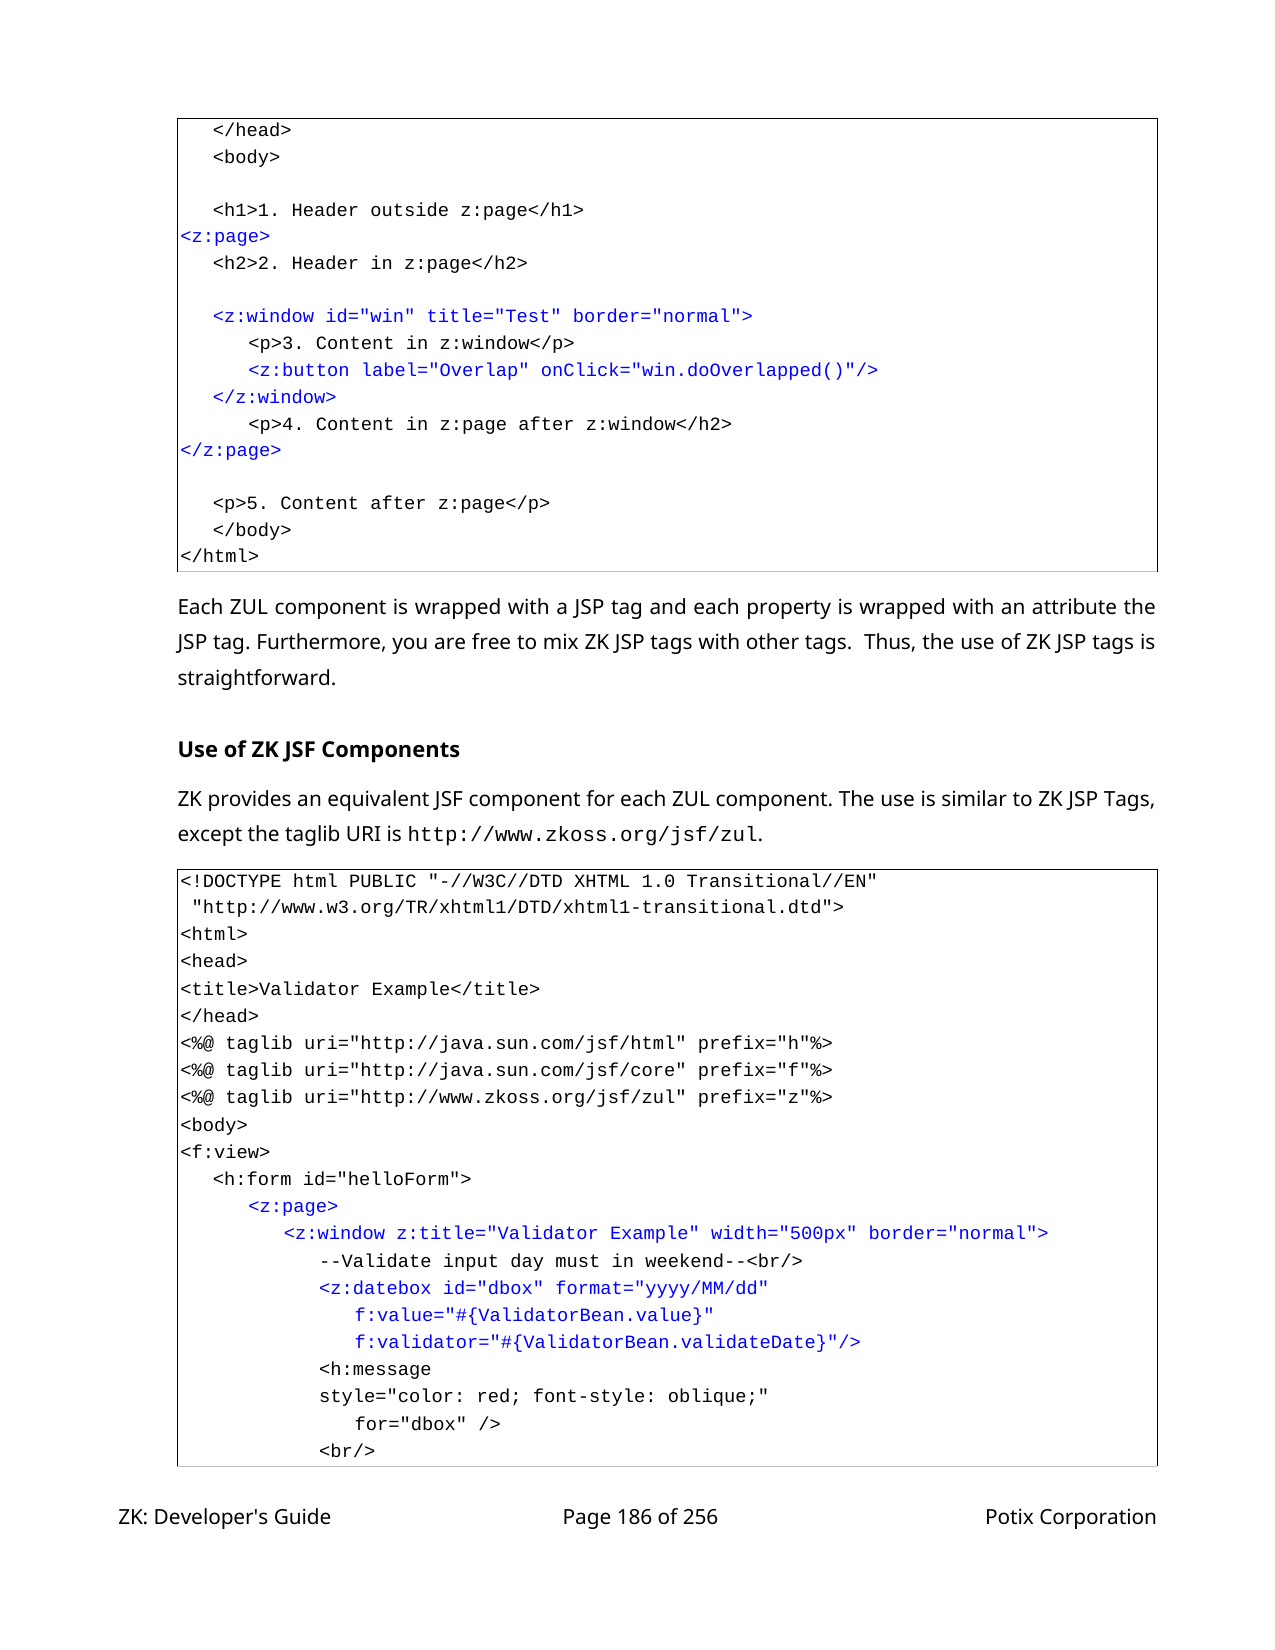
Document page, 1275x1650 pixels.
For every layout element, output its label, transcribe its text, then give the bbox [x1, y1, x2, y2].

text <title>Validator Example</title> [178, 977, 1157, 1001]
text <br/> [178, 1439, 1157, 1466]
text style="color: red; font-style: oblique;" [178, 1384, 1157, 1409]
text </head> [178, 1004, 1157, 1028]
text <html> [178, 922, 1157, 946]
text <%@ taglib uri="http://java.sun.com/jsf/html" prefix="h"%> [178, 1031, 1157, 1055]
text f:value="#{ValidatorBean.value}" [178, 1303, 1157, 1327]
text <body> [178, 1112, 1157, 1137]
text f:validator="#{ValidatorBean.validateDate}"/> [178, 1330, 1157, 1354]
text <!DOCTYPE html PUBLIC "-//W3C//DTD XHTML 1.0 Transitional//EN" "http://www.w3.org/TR/xhtml1/DTD/xhtml1-transitional.dtd"> [178, 870, 1157, 919]
text <f:view> [178, 1140, 1157, 1164]
text <h:form id="helloForm"> [178, 1167, 1157, 1191]
text <z:window z:title="Validator Example" width="500px" border="normal"> [178, 1221, 1157, 1246]
text <h:message [178, 1357, 1157, 1381]
text for="dbox" /> [178, 1412, 1157, 1436]
text ZK provides an equivalent JSF component for each ZUL component. The use is similar to ZK JSP Tags, except the taglib URI is http://www.zkoss.org/jsf/zul. [177, 784, 1157, 848]
text </head> <body> <h1>1. Header outside z:page</h1> <z:page> <h2>2. Header in z:page</h2> <z:window id="win" title="Test" border="normal"> <p>3. Content in z:window</p> [178, 119, 1157, 355]
text <z:button label="Overlap" onClick="win.doOverlapped()"/> [178, 358, 1157, 382]
text <head> [178, 949, 1157, 974]
text </z:window> <p>4. Content in z:page after z:window</h2> </z:page> <p>5. Content after z:page</p> </body> </html> [178, 385, 1157, 571]
text Each ZUL component is wrapped with a JSP tag and each property is wrapped with an attribute the JSP tag. Furthermore, you are free to mix ZK JSP tags with other tags. Thus, the use of ZK JSP tags is straightforward. [177, 592, 1157, 691]
text --Validate input day must in weekend--<br/> [178, 1248, 1157, 1273]
text <%@ taglib uri="http://www.zkoss.org/jsf/zul" prefix="z"%> [178, 1085, 1157, 1109]
subtitle Use of ZK JSF Components [177, 733, 1157, 763]
text <z:datebox id="dbox" format="yyyy/MM/dd" [178, 1276, 1157, 1300]
text <%@ taglib uri="http://java.sun.com/jsf/core" prefix="f"%> [178, 1058, 1157, 1082]
text <z:page> [178, 1194, 1157, 1218]
